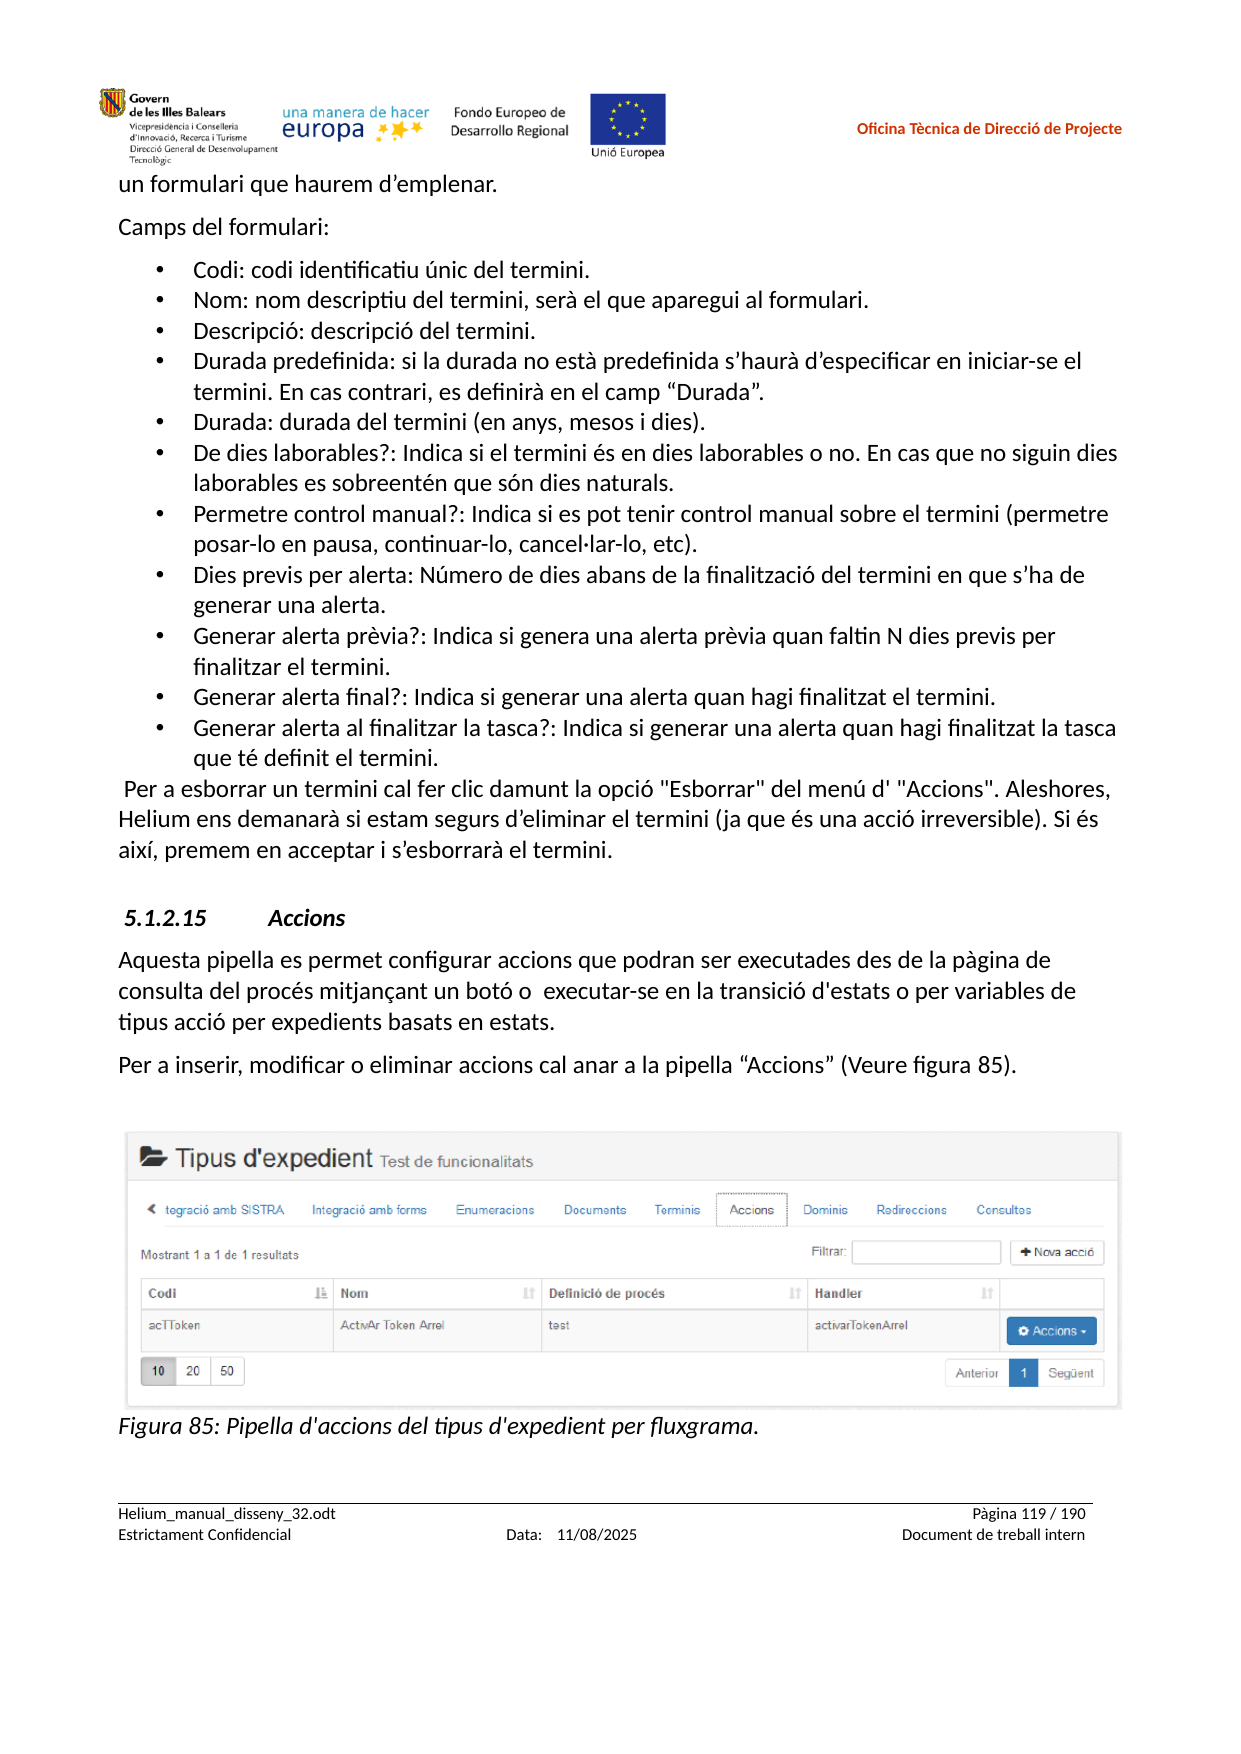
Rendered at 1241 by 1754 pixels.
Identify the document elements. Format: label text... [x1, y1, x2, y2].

text Per a inserir, modificar o eliminar accions cal anar a la pipella “Accions” (Veure figura 85). [118, 1049, 1122, 1079]
subtitle Accions [118, 902, 1122, 932]
list Generar alerta prèvia?: Indica si genera una alerta prèvia quan faltin N dies previs per finalitzar el termini. [156, 620, 1122, 681]
text Camps del formulari: [118, 211, 1122, 241]
list Nom: nom descriptiu del termini, serà el que aparegui al formulari. [156, 284, 1122, 315]
picture [99, 87, 668, 166]
list Durada: durada del termini (en anys, mesos i dies). [156, 407, 1122, 437]
text Figura 85: Pipella d'accions del tipus d'expedient per fluxgrama. [118, 1411, 1122, 1441]
list Codi: codi identificatiu únic del termini. [156, 254, 1122, 284]
list De dies laborables?: Indica si el termini és en dies laborables o no. En cas que no siguin dies laborables es sobreentén que són dies naturals. [156, 437, 1122, 498]
list Dies previs per alerta: Número de dies abans de la finalització del termini en que s’ha de generar una alerta. [156, 559, 1122, 620]
list Generar alerta final?: Indica si generar una alerta quan hagi finalitzat el termini. [156, 681, 1122, 712]
list Generar alerta al finalitzar la tasca?: Indica si generar una alerta quan hagi finalitzat la tasca que té definit el termini. [156, 712, 1122, 773]
text un formulari que haurem d’emplenar. [118, 168, 1122, 198]
picture [118, 1119, 1123, 1411]
list Descripció: descripció del termini. [156, 315, 1122, 346]
text Per a esborrar un termini cal fer clic damunt la opció "Esborrar" del menú d' "Accions". Aleshores, Helium ens demanarà si estam segurs d’eliminar el termini (ja que és una acció irreversible). Si és així, premem en acceptar i s’esborrarà el termini. [118, 773, 1122, 864]
list Durada predefinida: si la durada no està predefinida s’haurà d’especificar en iniciar-se el termini. En cas contrari, es definirà en el camp “Durada”. [156, 346, 1122, 407]
list Permetre control manual?: Indica si es pot tenir control manual sobre el termini (permetre posar-lo en pausa, continuar-lo, cancel·lar-lo, etc). [156, 498, 1122, 559]
text Aquesta pipella es permet configurar accions que podran ser executades des de la pàgina de consulta del procés mitjançant un botó o executar-se en la transició d'estats o per variables de tipus acció per expedients basats en estats. [118, 945, 1122, 1036]
